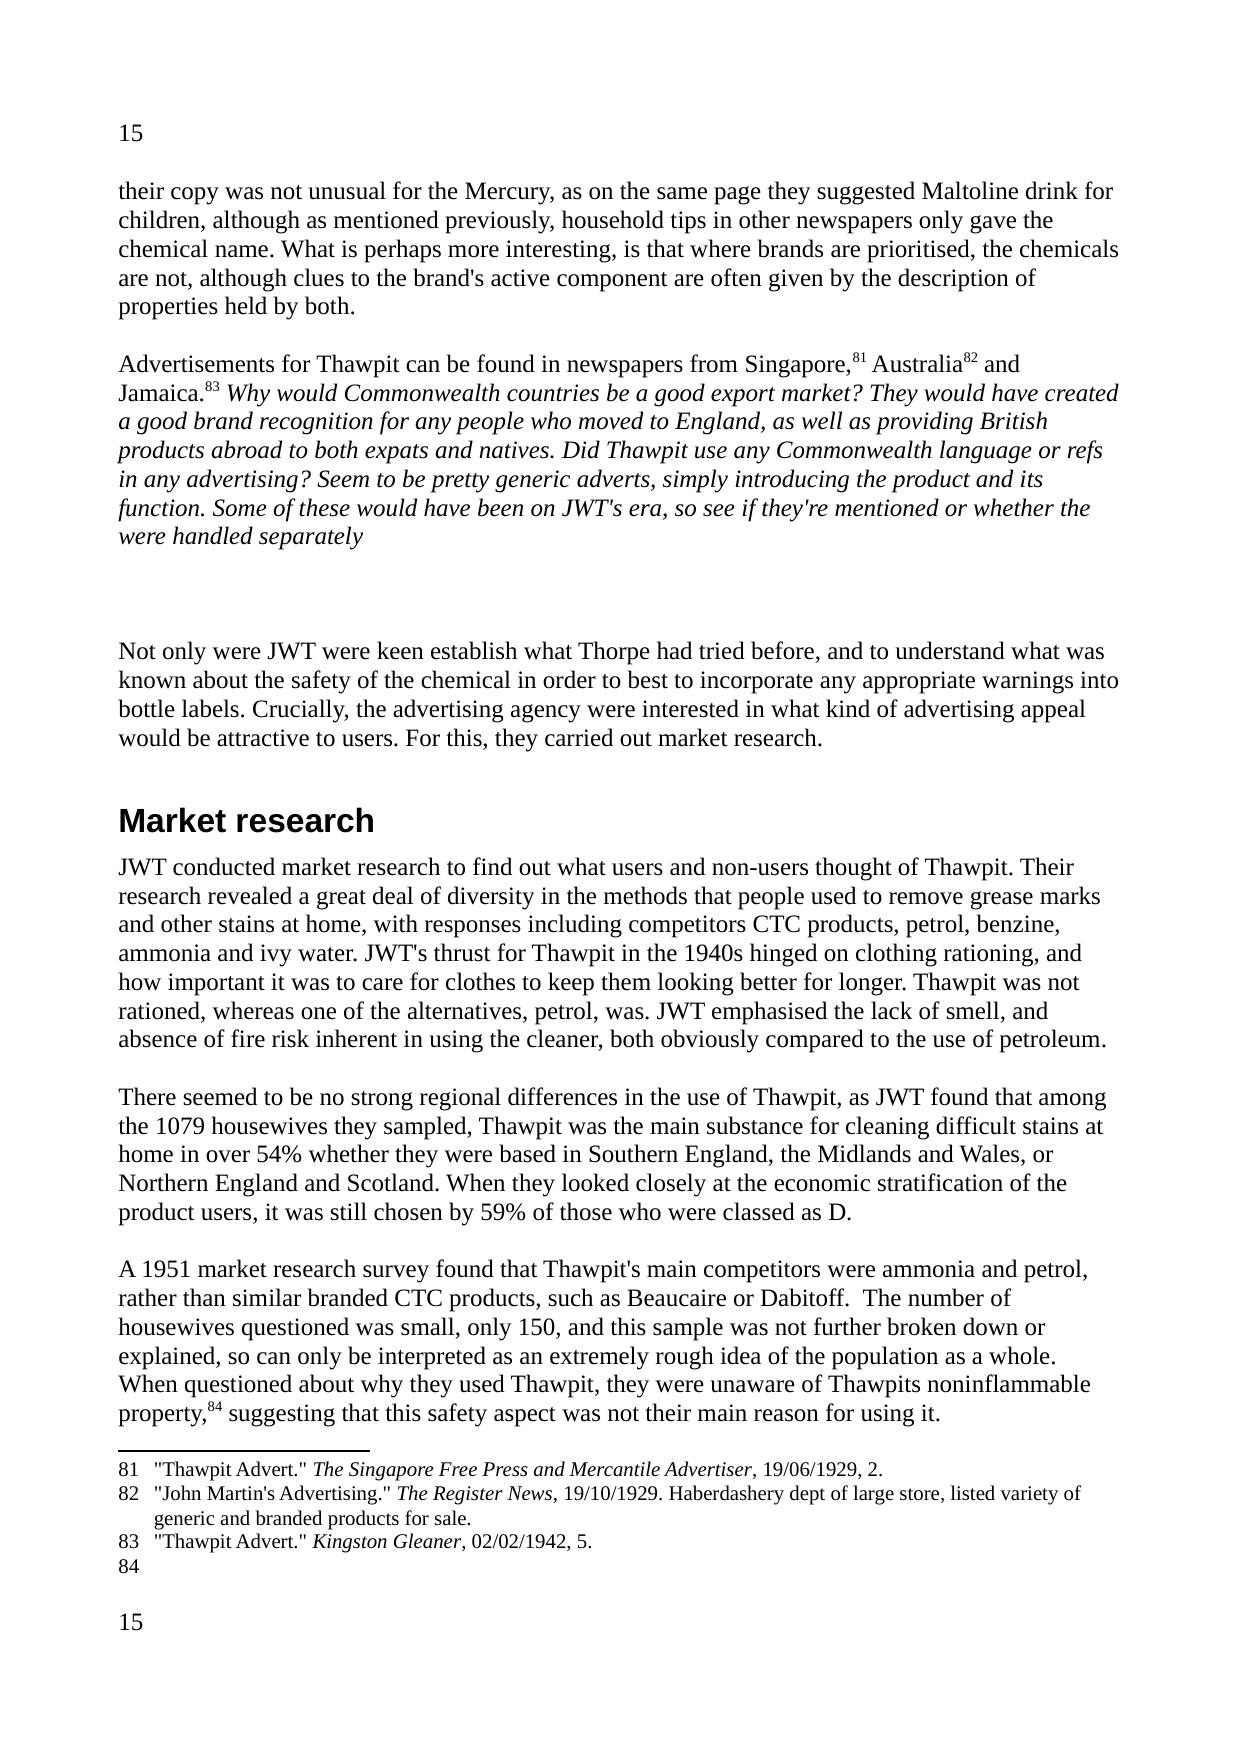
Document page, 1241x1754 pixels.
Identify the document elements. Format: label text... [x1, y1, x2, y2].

text Advertisements for Thawpit can be found in newspapers from Singapore, Australia and Jamaica. Why would Commonwealth countries be a good export market? They would have created a good brand recognition for any people who moved to England, as well as providing British products abroad to both expats and natives. Did Thawpit use any Commonwealth language or refs in any advertising? Seem to be pretty generic adverts, simply introducing the product and its function. Some of these would have been on JWT's era, so see if they're mentioned or whether the were handled separately [118, 349, 1122, 550]
text "Thawpit Advert." Kingston Gleaner, 02/02/1942, 5. [118, 1529, 1122, 1553]
text "Thawpit Advert." The Singapore Free Press and Mercantile Advertiser, 19/06/1929, 2. [118, 1457, 1122, 1481]
text Not only were JWT were keen establish what Thorpe had tried before, and to understand what was known about the safety of the chemical in order to best to incorporate any appropriate warnings into bottle labels. Crucially, the advertising agency were interested in what kind of advertising appeal would be attractive to users. For this, they carried out market research. [118, 636, 1122, 751]
text A 1951 market research survey found that Thawpit's main competitors were ammonia and petrol, rather than similar branded CTC products, such as Beaucaire or Dabitoff. The number of housewives questioned was small, only 150, and this sample was not further broken down or explained, so can only be interpreted as an extremely rough idea of the population as a whole. When questioned about why they used Thawpit, they were unaware of Thawpits noninflammable property, suggesting that this safety aspect was not their main reason for using it. [118, 1254, 1122, 1427]
text There seemed to be no strong regional differences in the use of Thawpit, as JWT found that among the 1079 housewives they sampled, Thawpit was the main substance for cleaning difficult stains at home in over 54% whether they were based in Southern England, the Midlands and Wales, or Northern England and Scotland. When they looked closely at the economic stratification of the product users, it was still chosen by 59% of those who were classed as D. [118, 1082, 1122, 1226]
text JWT conducted market research to find out what users and non-users thought of Thawpit. Their research revealed a great deal of diversity in the methods that people used to remove grease marks and other stains at home, with responses including competitors CTC products, petrol, benzine, ammonia and ivy water. JWT's thrust for Thawpit in the 1940s hinged on clothing rationing, and how important it was to care for clothes to keep them looking better for longer. Thawpit was not rationed, whereas one of the alternatives, petrol, was. JWT emphasised the lack of smell, and absence of fire risk inherent in using the cleaner, both obviously compared to the use of petroleum. [118, 852, 1122, 1053]
text "John Martin's Advertising." The Register News, 19/10/1929. Haberdashery dept of large store, listed variety of generic and branded products for sale. [118, 1481, 1122, 1529]
subtitle Market research [118, 801, 1122, 839]
text their copy was not unusual for the Mercury, as on the same page they suggested Maltoline drink for children, although as mentioned previously, household tips in other newspapers only gave the chemical name. What is perhaps more interesting, is that where brands are prioritised, the chemicals are not, although clues to the brand's active component are often given by the description of properties held by both. [118, 176, 1122, 320]
